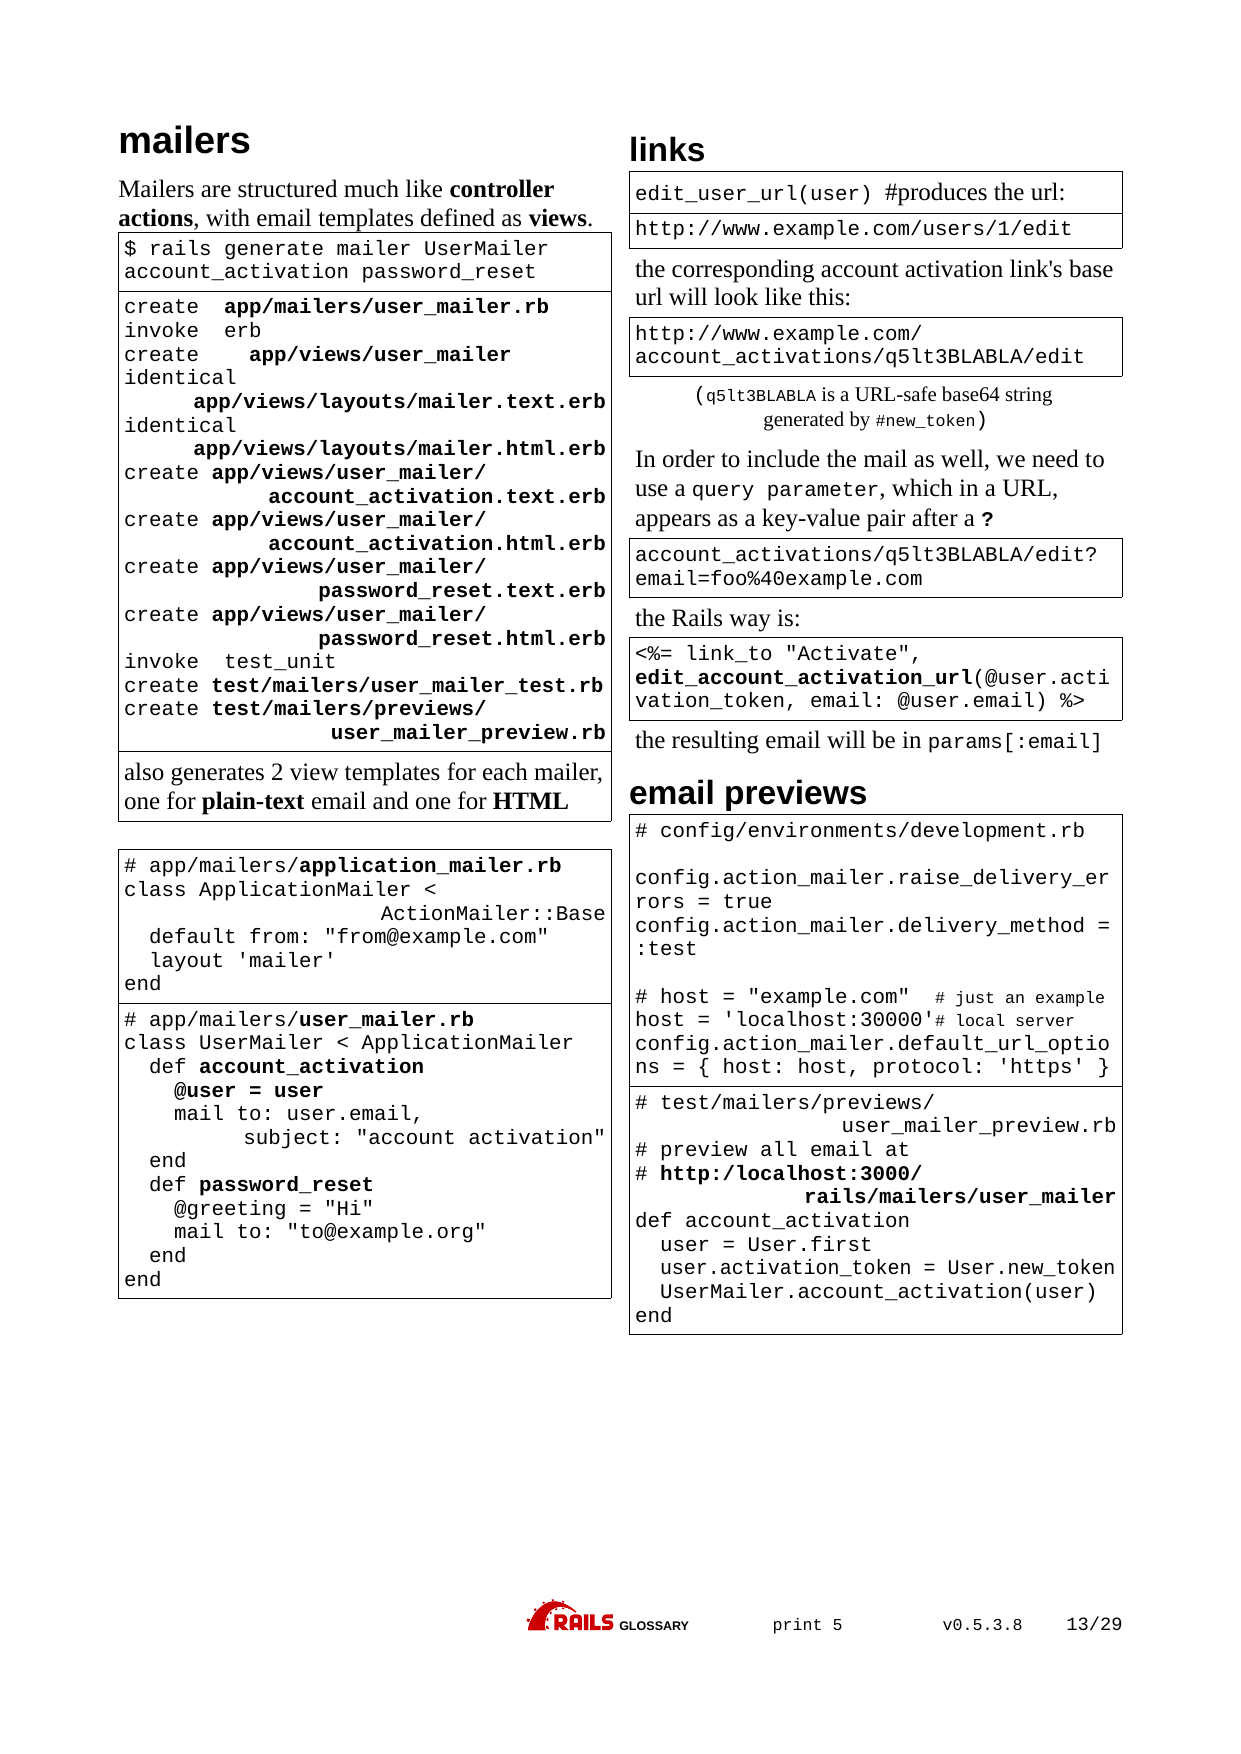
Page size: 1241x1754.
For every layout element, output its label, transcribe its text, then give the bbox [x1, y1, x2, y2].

table_cell the resulting email will be in params[:email] [629, 721, 1122, 761]
subtitle mailers [118, 118, 611, 162]
table_cell account_activations/q5lt3BLABLA/edit?email=foo%40example.com [630, 539, 1122, 597]
table_header # app/mailers/application_mailer.rb class ApplicationMailer < ActionMailer::Base default from: "from@example.com" layout 'mailer' end [119, 850, 611, 1003]
table_cell http://www.example.com/users/1/edit [630, 214, 1122, 248]
table_cell (q5lt3BLABLA is a URL-safe base64 string generated by #new_token) [629, 377, 1122, 439]
table_header # config/environments/development.rb config.action_mailer.raise_delivery_errors = true config.action_mailer.delivery_method = :test # host = "example.com" # just an example host = 'localhost:30000'# local server config.action_mailer.default_url_options = { host: host, protocol: 'https' } [630, 815, 1122, 1086]
text Mailers are structured much like controller actions, with email templates defined as views. [118, 174, 611, 232]
subtitle email previews [629, 773, 1122, 811]
table_cell # app/mailers/user_mailer.rb class UserMailer < ApplicationMailer def account_activation @user = user mail to: user.email, subject: "account activation" end def password_reset @greeting = "Hi" mail to: "to@example.org" end end [119, 1004, 611, 1298]
table_header $ rails generate mailer UserMailer account_activation password_reset [119, 233, 611, 291]
table_cell also generates 2 view templates for each mailer, one for plain-text email and one for HTML [119, 752, 611, 821]
table_cell <%= link_to "Activate", edit_account_activation_url(@user.activation_token, email: @user.email) %> [630, 638, 1122, 720]
table_cell # test/mailers/previews/ user_mailer_preview.rb # preview all email at # http:/localhost:3000/ rails/mailers/user_mailer def account_activation user = User.first user.activation_token = User.new_token UserMailer.account_activation(user) end [630, 1087, 1122, 1334]
table_cell In order to include the mail as well, we need to use a query parameter, which in a URL, appears as a key-value pair after a ? [629, 439, 1122, 538]
table_cell create app/mailers/user_mailer.rb invoke erb create app/views/user_mailer identical app/views/layouts/mailer.text.erb identical app/views/layouts/mailer.html.erb create app/views/user_mailer/ account_activation.text.erb create app/views/user_mailer/ account_activation.html.erb create app/views/user_mailer/ password_reset.text.erb create app/views/user_mailer/ password_reset.html.erb invoke test_unit create test/mailers/user_mailer_test.rb create test/mailers/previews/ user_mailer_preview.rb [119, 292, 611, 751]
table_cell the Rails way is: [629, 598, 1122, 637]
table_header edit_user_url(user) #produces the url: [630, 172, 1122, 213]
subtitle links [629, 130, 1122, 168]
table_cell the corresponding account activation link's base url will look like this: [629, 249, 1122, 317]
table_cell http://www.example.com/account_activations/q5lt3BLABLA/edit [630, 318, 1122, 376]
